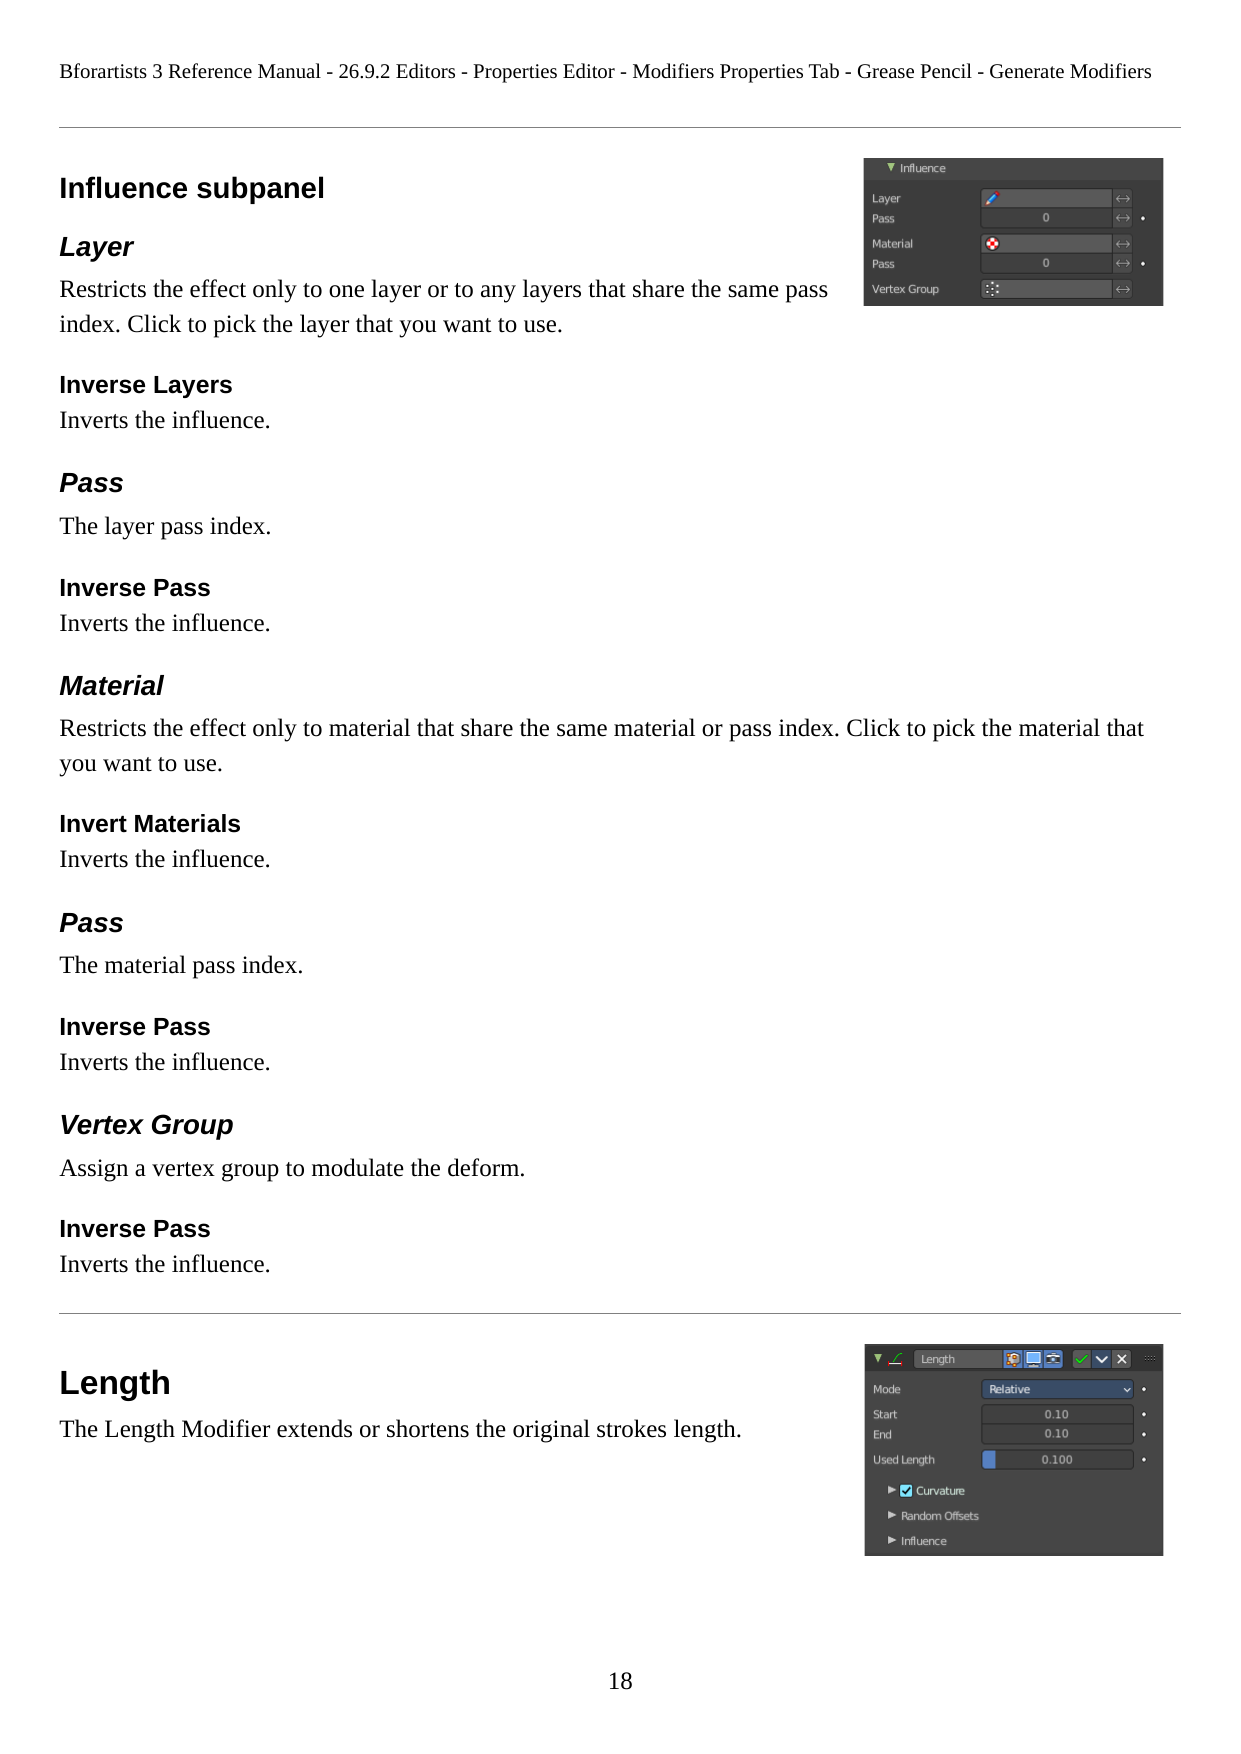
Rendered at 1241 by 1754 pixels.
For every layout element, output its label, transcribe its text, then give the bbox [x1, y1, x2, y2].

subtitle Material [59, 669, 1181, 701]
subtitle Pass [59, 906, 1181, 938]
text Inverts the influence. [59, 405, 1181, 434]
text The Length Modifier extends or shortens the original strokes length. [59, 1414, 864, 1443]
subtitle Inverse Pass [59, 573, 1181, 601]
subtitle Inverse Pass [59, 1214, 1181, 1243]
subtitle Pass [59, 467, 1181, 499]
subtitle Length [59, 1363, 864, 1402]
subtitle Layer [59, 230, 863, 262]
text Restricts the effect only to one layer or to any layers that share the same pass index. Click to pick the layer that you want to use. [59, 274, 1181, 338]
subtitle Influence subpanel [59, 171, 863, 205]
text The layer pass index. [59, 511, 1181, 540]
text Inverts the influence. [59, 608, 1181, 636]
subtitle [1164, 1363, 1181, 1402]
subtitle Inverse Pass [59, 1012, 1181, 1040]
subtitle Invert Materials [59, 809, 1181, 838]
text Inverts the influence. [59, 844, 1181, 873]
text Inverts the influence. [59, 1249, 1181, 1278]
subtitle [1164, 171, 1181, 205]
text Assign a vertex group to modulate the deform. [59, 1153, 1181, 1181]
subtitle Inverse Layers [59, 371, 1181, 399]
text Restricts the effect only to material that share the same material or pass index. Click to pick the material that you want to use. [59, 713, 1181, 777]
picture [864, 1344, 1164, 1556]
subtitle Vertex Group [59, 1108, 1181, 1140]
text Inverts the influence. [59, 1047, 1181, 1075]
text The material pass index. [59, 950, 1181, 979]
subtitle [1164, 230, 1181, 262]
picture [863, 158, 1164, 306]
